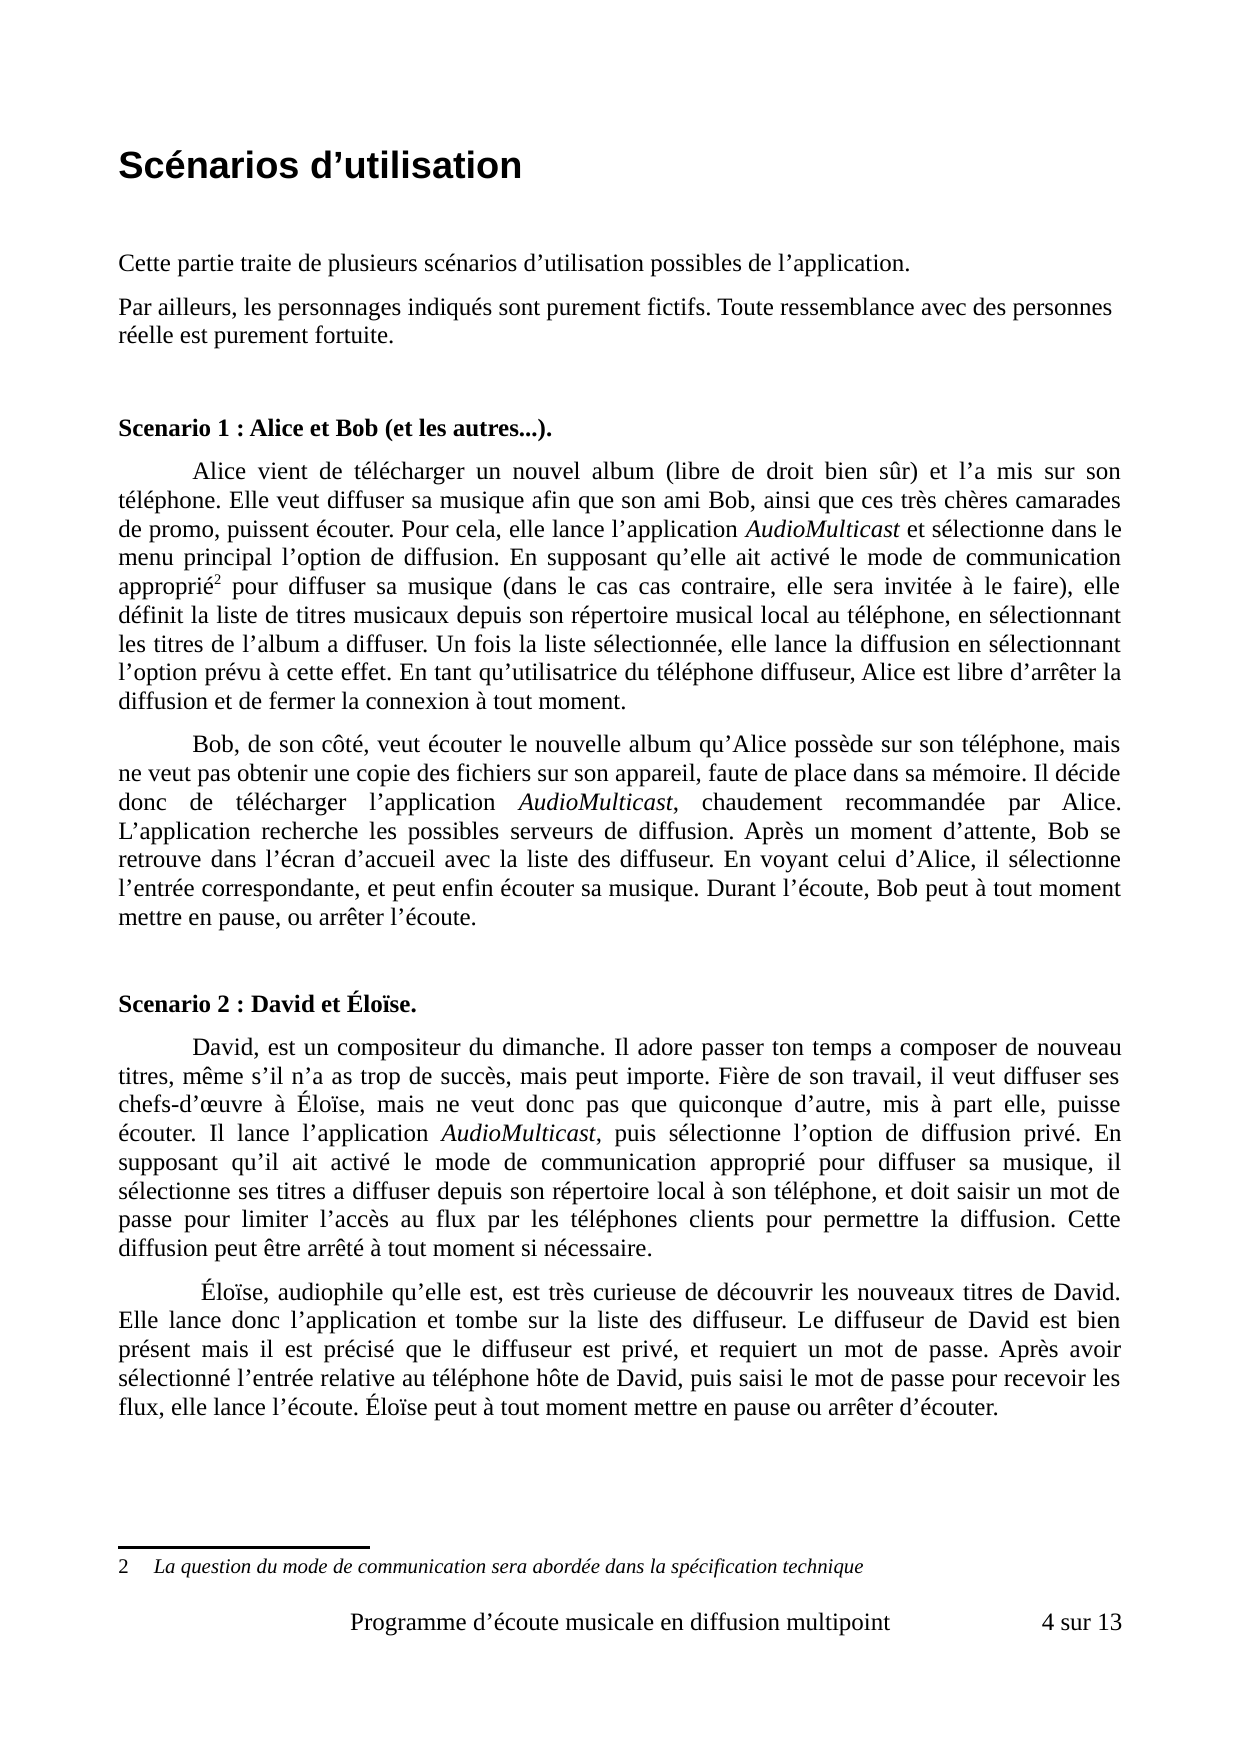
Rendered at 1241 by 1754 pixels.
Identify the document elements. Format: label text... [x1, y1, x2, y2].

text Bob, de son côté, veut écouter le nouvelle album qu’Alice possède sur son téléphone, mais ne veut pas obtenir une copie des fichiers sur son appareil, faute de place dans sa mémoire. Il décide donc de télécharger l’application AudioMulticast, chaudement recommandée par Alice. L’application recherche les possibles serveurs de diffusion. Après un moment d’attente, Bob se retrouve dans l’écran d’accueil avec la liste des diffuseur. En voyant celui d’Alice, il sélectionne l’entrée correspondante, et peut enfin écouter sa musique. Durant l’écoute, Bob peut à tout moment mettre en pause, ou arrêter l’écoute. [118, 729, 1122, 931]
text David, est un compositeur du dimanche. Il adore passer ton temps a composer de nouveau titres, même s’il n’a as trop de succès, mais peut importe. Fière de son travail, il veut diffuser ses chefs-d’œuvre à Éloïse, mais ne veut donc pas que quiconque d’autre, mis à part elle, puisse écouter. Il lance l’application AudioMulticast, puis sélectionne l’option de diffusion privé. En supposant qu’il ait activé le mode de communication approprié pour diffuser sa musique, il sélectionne ses titres a diffuser depuis son répertoire local à son téléphone, et doit saisir un mot de passe pour limiter l’accès au flux par les téléphones clients pour permettre la diffusion. Cette diffusion peut être arrêté à tout moment si nécessaire. [118, 1032, 1122, 1262]
text Scenario 1 : Alice et Bob (et les autres...). [118, 413, 1122, 442]
text Éloïse, audiophile qu’elle est, est très curieuse de découvrir les nouveaux titres de David. Elle lance donc l’application et tombe sur la liste des diffuseur. Le diffuseur de David est bien présent mais il est précisé que le diffuseur est privé, et requiert un mot de passe. Après avoir sélectionné l’entrée relative au téléphone hôte de David, puis saisi le mot de passe pour recevoir les flux, elle lance l’écoute. Éloïse peut à tout moment mettre en pause ou arrêter d’écouter. [118, 1277, 1122, 1420]
subtitle Scénarios d’utilisation [118, 143, 1122, 187]
text Cette partie traite de plusieurs scénarios d’utilisation possibles de l’application. [118, 248, 1122, 277]
text Par ailleurs, les personnages indiqués sont purement fictifs. Toute ressemblance avec des personnes réelle est purement fortuite. [118, 292, 1122, 349]
text La question du mode de communication sera abordée dans la spécification technique [118, 1553, 1122, 1578]
text Alice vient de télécharger un nouvel album (libre de droit bien sûr) et l’a mis sur son téléphone. Elle veut diffuser sa musique afin que son ami Bob, ainsi que ces très chères camarades de promo, puissent écouter. Pour cela, elle lance l’application AudioMulticast et sélectionne dans le menu principal l’option de diffusion. En supposant qu’elle ait activé le mode de communication approprié pour diffuser sa musique (dans le cas cas contraire, elle sera invitée à le faire), elle définit la liste de titres musicaux depuis son répertoire musical local au téléphone, en sélectionnant les titres de l’album a diffuser. Un fois la liste sélectionnée, elle lance la diffusion en sélectionnant l’option prévu à cette effet. En tant qu’utilisatrice du téléphone diffuseur, Alice est libre d’arrêter la diffusion et de fermer la connexion à tout moment. [118, 456, 1122, 715]
text Scenario 2 : David et Éloïse. [118, 989, 1122, 1017]
